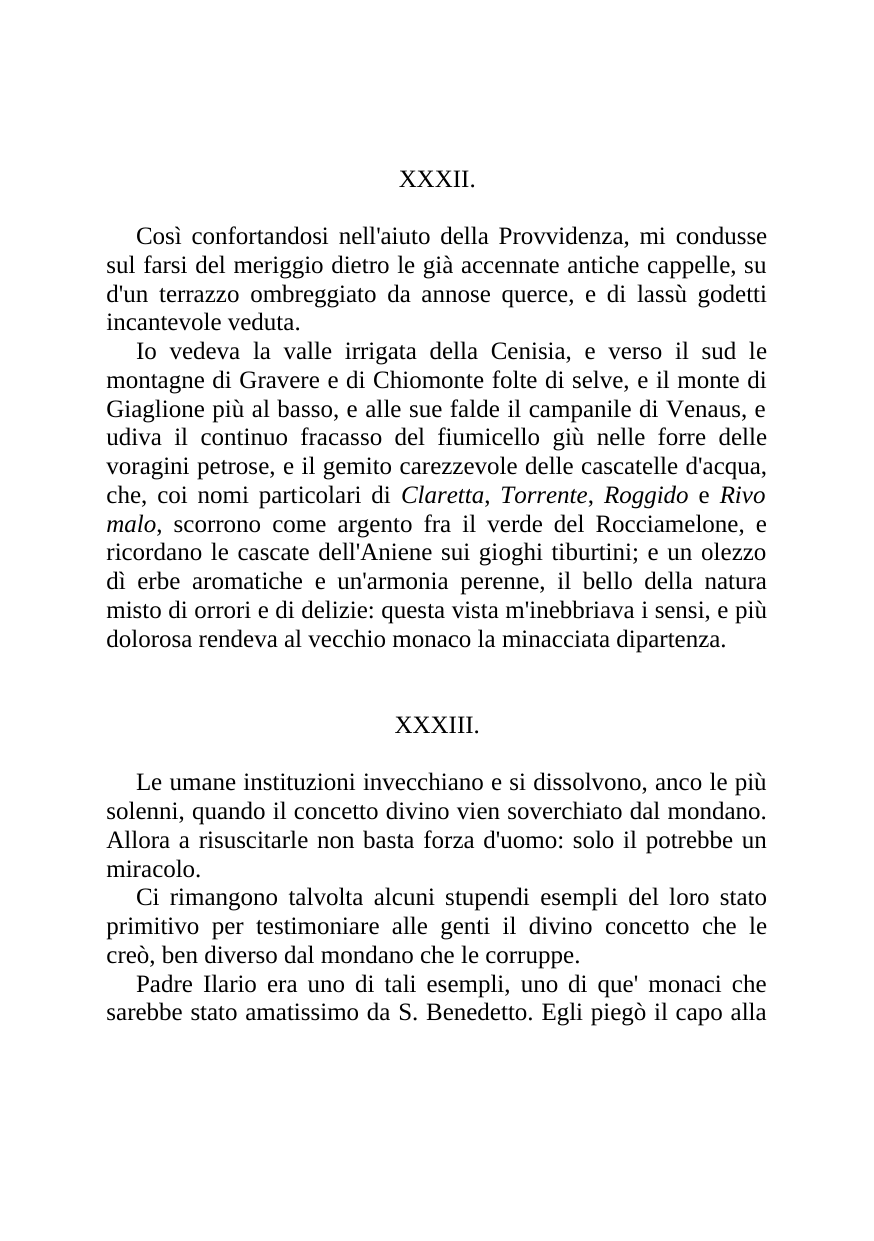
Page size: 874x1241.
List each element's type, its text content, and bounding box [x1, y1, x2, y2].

text Così confortandosi nell'aiuto della Provvidenza, mi condusse sul farsi del meriggio dietro le già accennate antiche cappelle, su d'un terrazzo ombreggiato da annose querce, e di lassù godetti incantevole veduta. [106, 221, 768, 336]
text Io vedeva la valle irrigata della Cenisia, e verso il sud le montagne di Gravere e di Chiomonte folte di selve, e il monte di Giaglione più al basso, e alle sue falde il campanile di Venaus, e udiva il continuo fracasso del fiumicello giù nelle forre delle voragini petrose, e il gemito carezzevole delle cascatelle d'acqua, che, coi nomi particolari di Claretta, Torrente, Roggido e Rivo malo, scorrono come argento fra il verde del Rocciamelone, e ricordano le cascate dell'Aniene sui gioghi tiburtini; e un olezzo dì erbe aromatiche e un'armonia perenne, il bello della natura misto di orrori e di delizie: questa vista m'inebbriava i sensi, e più dolorosa rendeva al vecchio monaco la minacciata dipartenza. [106, 336, 768, 652]
text Le umane instituzioni invecchiano e si dissolvono, anco le più solenni, quando il concetto divino vien soverchiato dal mondano. Allora a risuscitarle non basta forza d'uomo: solo il potrebbe un miracolo. [106, 767, 768, 882]
text XXXII. [106, 164, 768, 192]
text Ci rimangono talvolta alcuni stupendi esempli del loro stato primitivo per testimoniare alle genti il divino concetto che le creò, ben diverso dal mondano che le corruppe. [106, 882, 768, 969]
text XXXIII. [106, 710, 768, 739]
text Padre Ilario era uno di tali esempli, uno di que' monaci che sarebbe stato amatissimo da S. Benedetto. Egli piegò il capo alla [106, 969, 768, 1026]
